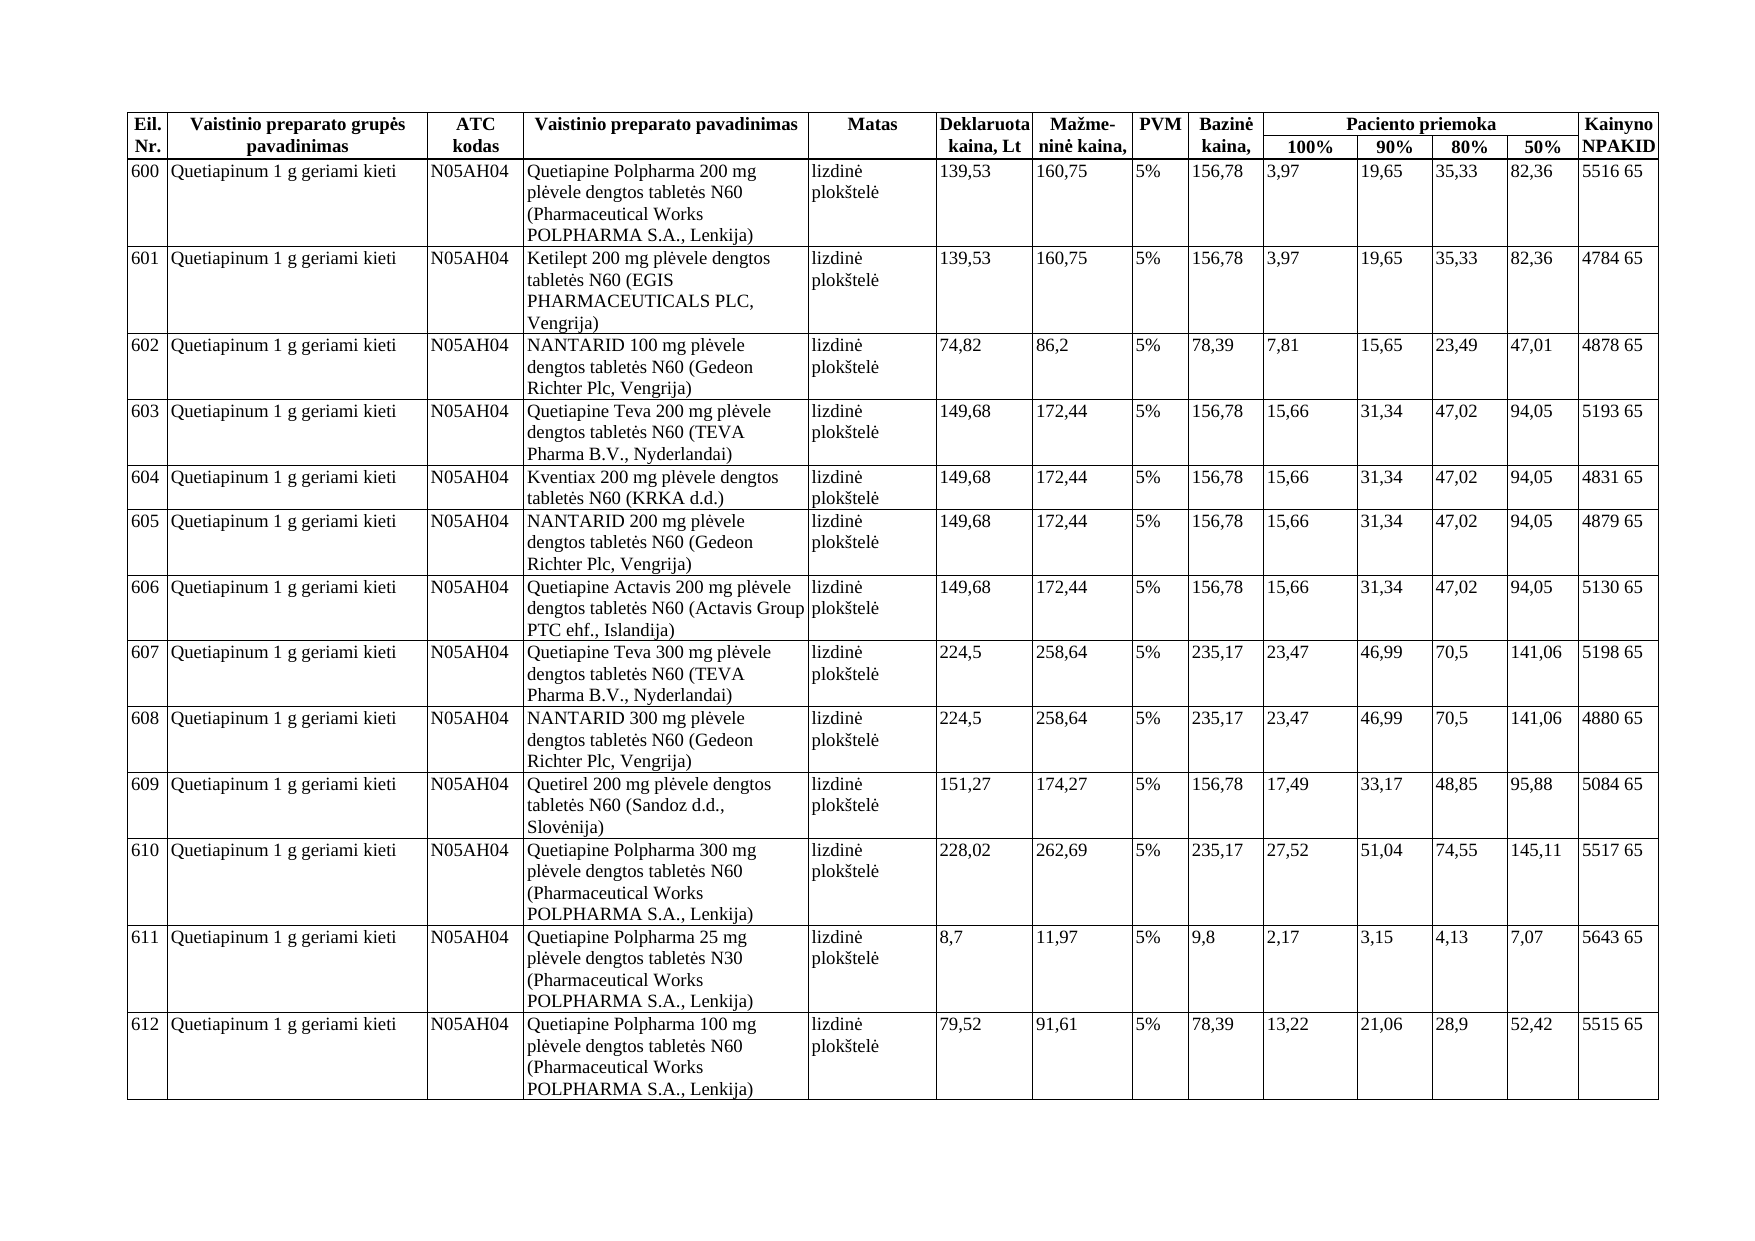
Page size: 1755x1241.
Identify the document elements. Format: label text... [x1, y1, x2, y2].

table_cell 156,78 [1189, 160, 1263, 246]
table_cell 4784 65 [1579, 247, 1658, 333]
table_cell 603 [128, 400, 167, 464]
table_header Dekla­ruota kaina, Lt [937, 113, 1032, 157]
table_cell Quetiapine Polpharma 25 mg plėvele dengtos tabletės N30 (Pharmaceutical Works POLPHARMA S.A., Lenkija) [524, 926, 808, 1012]
table_cell 46,99 [1358, 641, 1432, 706]
table_header Vaistinio preparato grupės pavadinimas [168, 113, 427, 157]
table_cell N05AH04 [428, 510, 523, 574]
table_cell 601 [128, 247, 167, 333]
table_header PVM [1133, 113, 1188, 157]
table_header Matas [809, 113, 936, 157]
table_cell 15,65 [1358, 334, 1432, 399]
table_cell 47,02 [1433, 576, 1507, 640]
table_cell lizdinė plokštelė [809, 160, 936, 246]
table_cell 4,13 [1433, 926, 1507, 1012]
table_cell 228,02 [937, 839, 1032, 925]
table_cell N05AH04 [428, 466, 523, 509]
table_cell 156,78 [1189, 466, 1263, 509]
table_cell 156,78 [1189, 400, 1263, 464]
table_cell 4880 65 [1579, 707, 1658, 772]
table_cell 79,52 [937, 1013, 1032, 1099]
table_cell 5130 65 [1579, 576, 1658, 640]
table_cell 5% [1133, 839, 1188, 925]
table_cell Quetiapinum 1 g geriami kieti [168, 334, 427, 399]
table_cell N05AH04 [428, 576, 523, 640]
table_cell Quetiapinum 1 g geriami kieti [168, 510, 427, 574]
table_cell lizdinė plokštelė [809, 576, 936, 640]
table_cell Quetiapinum 1 g geriami kieti [168, 400, 427, 464]
table_cell 602 [128, 334, 167, 399]
table_cell 74,82 [937, 334, 1032, 399]
table_cell NANTARID 300 mg plėvele dengtos tabletės N60 (Gedeon Richter Plc, Vengrija) [524, 707, 808, 772]
table_cell 94,05 [1508, 400, 1578, 464]
table_cell 4831 65 [1579, 466, 1658, 509]
table_cell 35,33 [1433, 160, 1507, 246]
table_cell Quetiapinum 1 g geriami kieti [168, 466, 427, 509]
table_cell 151,27 [937, 773, 1032, 837]
table_cell 46,99 [1358, 707, 1432, 772]
table_cell 15,66 [1264, 400, 1357, 464]
table_cell 15,66 [1264, 510, 1357, 574]
table_cell 28,9 [1433, 1013, 1507, 1099]
table_cell Quetiapine Polpharma 300 mg plėvele dengtos tabletės N60 (Pharmaceutical Works POLPHARMA S.A., Lenkija) [524, 839, 808, 925]
table_cell N05AH04 [428, 400, 523, 464]
table_cell 149,68 [937, 466, 1032, 509]
table_cell 3,15 [1358, 926, 1432, 1012]
table_cell 224,5 [937, 641, 1032, 706]
table_cell 5% [1133, 160, 1188, 246]
table_cell 23,47 [1264, 641, 1357, 706]
table_cell 11,97 [1033, 926, 1132, 1012]
table_cell 31,34 [1358, 510, 1432, 574]
table_cell 609 [128, 773, 167, 837]
table_cell 172,44 [1033, 576, 1132, 640]
table_cell 4878 65 [1579, 334, 1658, 399]
table_cell 141,06 [1508, 641, 1578, 706]
table_cell Quetiapinum 1 g geriami kieti [168, 926, 427, 1012]
table_cell 5% [1133, 576, 1188, 640]
table_cell 74,55 [1433, 839, 1507, 925]
table_cell Quetiapine Teva 300 mg plėvele dengtos tabletės N60 (TEVA Pharma B.V., Nyderlandai) [524, 641, 808, 706]
table_cell 17,49 [1264, 773, 1357, 837]
table_cell 607 [128, 641, 167, 706]
table_cell 9,8 [1189, 926, 1263, 1012]
table_cell 82,36 [1508, 160, 1578, 246]
table_cell 258,64 [1033, 707, 1132, 772]
table_header Bazinė kaina, Lt [1189, 113, 1263, 157]
table_cell 47,02 [1433, 400, 1507, 464]
table_cell 235,17 [1189, 707, 1263, 772]
table_cell 174,27 [1033, 773, 1132, 837]
table_cell Quetiapinum 1 g geriami kieti [168, 160, 427, 246]
table_cell 5% [1133, 334, 1188, 399]
table_cell 611 [128, 926, 167, 1012]
table_cell Quetiapine Polpharma 100 mg plėvele dengtos tabletės N60 (Pharmaceutical Works POLPHARMA S.A., Lenkija) [524, 1013, 808, 1099]
table_cell 27,52 [1264, 839, 1357, 925]
table_cell 82,36 [1508, 247, 1578, 333]
table_cell lizdinė plokštelė [809, 773, 936, 837]
table_cell 47,01 [1508, 334, 1578, 399]
table_cell lizdinė plokštelė [809, 400, 936, 464]
table_cell Quetirel 200 mg plėvele dengtos tabletės N60 (Sandoz d.d., Slovėnija) [524, 773, 808, 837]
table_cell Quetiapine Actavis 200 mg plėvele dengtos tabletės N60 (Actavis Group PTC ehf., Islandija) [524, 576, 808, 640]
table_cell 5% [1133, 707, 1188, 772]
table_cell 23,49 [1433, 334, 1507, 399]
table_header Kainyno NPAKID [1579, 113, 1658, 157]
table_cell 5% [1133, 510, 1188, 574]
table_cell 100% [1264, 136, 1357, 157]
table_cell 5516 65 [1579, 160, 1658, 246]
table_cell NANTARID 200 mg plėvele dengtos tabletės N60 (Gedeon Richter Plc, Vengrija) [524, 510, 808, 574]
table_cell 172,44 [1033, 466, 1132, 509]
table_cell Quetiapinum 1 g geriami kieti [168, 247, 427, 333]
table_cell 5515 65 [1579, 1013, 1658, 1099]
table_cell 47,02 [1433, 510, 1507, 574]
table_cell 604 [128, 466, 167, 509]
table_cell 156,78 [1189, 510, 1263, 574]
table_cell Ketilept 200 mg plėvele dengtos tabletės N60 (EGIS PHARMACEUTICALS PLC, Vengrija) [524, 247, 808, 333]
table_cell 160,75 [1033, 160, 1132, 246]
table_cell N05AH04 [428, 334, 523, 399]
table_cell N05AH04 [428, 839, 523, 925]
table_cell Quetiapinum 1 g geriami kieti [168, 641, 427, 706]
table_cell 80% [1433, 136, 1507, 157]
table_header Vaistinio preparato pavadinimas [524, 113, 808, 157]
table_cell lizdinė plokštelė [809, 247, 936, 333]
table_cell 19,65 [1358, 160, 1432, 246]
table_cell 5% [1133, 466, 1188, 509]
table_cell 5084 65 [1579, 773, 1658, 837]
table_cell 5% [1133, 926, 1188, 1012]
table_cell 612 [128, 1013, 167, 1099]
table_cell 156,78 [1189, 576, 1263, 640]
table_cell lizdinė plokštelė [809, 707, 936, 772]
table_cell 235,17 [1189, 641, 1263, 706]
table_cell 5% [1133, 1013, 1188, 1099]
table_cell 94,05 [1508, 466, 1578, 509]
table_cell 139,53 [937, 247, 1032, 333]
table_cell 605 [128, 510, 167, 574]
table_cell 95,88 [1508, 773, 1578, 837]
table_cell 31,34 [1358, 466, 1432, 509]
table_cell N05AH04 [428, 641, 523, 706]
table_cell N05AH04 [428, 160, 523, 246]
table_cell 31,34 [1358, 576, 1432, 640]
table_cell 70,5 [1433, 641, 1507, 706]
table_cell 600 [128, 160, 167, 246]
table_cell Quetiapine Teva 200 mg plėvele dengtos tabletės N60 (TEVA Pharma B.V., Nyderlandai) [524, 400, 808, 464]
table_cell 610 [128, 839, 167, 925]
table_cell N05AH04 [428, 1013, 523, 1099]
table_cell 70,5 [1433, 707, 1507, 772]
table_cell 91,61 [1033, 1013, 1132, 1099]
table_cell Kventiax 200 mg plėvele dengtos tabletės N60 (KRKA d.d.) [524, 466, 808, 509]
table_cell N05AH04 [428, 247, 523, 333]
table_cell 5% [1133, 773, 1188, 837]
table_cell 5% [1133, 641, 1188, 706]
table_cell 149,68 [937, 400, 1032, 464]
table_cell 7,81 [1264, 334, 1357, 399]
table_cell 606 [128, 576, 167, 640]
table_cell 13,22 [1264, 1013, 1357, 1099]
table_cell 86,2 [1033, 334, 1132, 399]
table_header ATC kodas [428, 113, 523, 157]
table_cell 94,05 [1508, 576, 1578, 640]
table_header Paciento priemoka [1264, 113, 1578, 135]
table_cell N05AH04 [428, 773, 523, 837]
table_cell 23,47 [1264, 707, 1357, 772]
table_cell 149,68 [937, 510, 1032, 574]
table_cell Quetiapine Polpharma 200 mg plėvele dengtos tabletės N60 (Pharmaceutical Works POLPHARMA S.A., Lenkija) [524, 160, 808, 246]
table_cell 5% [1133, 400, 1188, 464]
table_cell 31,34 [1358, 400, 1432, 464]
table_header Mažme­ninė kaina, Lt [1033, 113, 1132, 157]
table_cell 160,75 [1033, 247, 1132, 333]
table_cell 15,66 [1264, 576, 1357, 640]
table_cell 52,42 [1508, 1013, 1578, 1099]
table_cell 3,97 [1264, 160, 1357, 246]
table_cell 5643 65 [1579, 926, 1658, 1012]
table_cell 156,78 [1189, 773, 1263, 837]
table_cell 3,97 [1264, 247, 1357, 333]
table_cell 235,17 [1189, 839, 1263, 925]
table_cell 50% [1508, 136, 1578, 157]
table_cell 258,64 [1033, 641, 1132, 706]
table_cell 262,69 [1033, 839, 1132, 925]
table_cell 4879 65 [1579, 510, 1658, 574]
table_cell Quetiapinum 1 g geriami kieti [168, 773, 427, 837]
table_cell 5517 65 [1579, 839, 1658, 925]
table_cell 608 [128, 707, 167, 772]
table_cell lizdinė plokštelė [809, 839, 936, 925]
table_cell 5198 65 [1579, 641, 1658, 706]
table_cell Quetiapinum 1 g geriami kieti [168, 839, 427, 925]
table_cell 5% [1133, 247, 1188, 333]
table_cell 141,06 [1508, 707, 1578, 772]
table_cell 33,17 [1358, 773, 1432, 837]
table_cell 224,5 [937, 707, 1032, 772]
table_cell 156,78 [1189, 247, 1263, 333]
table_cell 48,85 [1433, 773, 1507, 837]
table_cell 51,04 [1358, 839, 1432, 925]
table_cell lizdinė plokštelė [809, 334, 936, 399]
table_cell 139,53 [937, 160, 1032, 246]
table_cell 8,7 [937, 926, 1032, 1012]
table_cell N05AH04 [428, 707, 523, 772]
table_cell lizdinė plokštelė [809, 1013, 936, 1099]
table_cell lizdinė plokštelė [809, 926, 936, 1012]
table_cell 19,65 [1358, 247, 1432, 333]
table_cell lizdinė plokštelė [809, 510, 936, 574]
table_cell 15,66 [1264, 466, 1357, 509]
table_cell 90% [1358, 136, 1432, 157]
table_cell 172,44 [1033, 400, 1132, 464]
table_cell Quetiapinum 1 g geriami kieti [168, 1013, 427, 1099]
table_header Eil. Nr. [128, 113, 167, 157]
table_cell N05AH04 [428, 926, 523, 1012]
table_cell 149,68 [937, 576, 1032, 640]
table_cell 78,39 [1189, 334, 1263, 399]
table_cell 172,44 [1033, 510, 1132, 574]
table_cell 145,11 [1508, 839, 1578, 925]
table_cell 94,05 [1508, 510, 1578, 574]
table_cell Quetiapinum 1 g geriami kieti [168, 576, 427, 640]
table_cell 21,06 [1358, 1013, 1432, 1099]
table_cell 47,02 [1433, 466, 1507, 509]
table_cell NANTARID 100 mg plėvele dengtos tabletės N60 (Gedeon Richter Plc, Vengrija) [524, 334, 808, 399]
table_cell lizdinė plokštelė [809, 466, 936, 509]
table_cell lizdinė plokštelė [809, 641, 936, 706]
table_cell 78,39 [1189, 1013, 1263, 1099]
table_cell 7,07 [1508, 926, 1578, 1012]
table_cell 2,17 [1264, 926, 1357, 1012]
table_cell Quetiapinum 1 g geriami kieti [168, 707, 427, 772]
table_cell 35,33 [1433, 247, 1507, 333]
table_cell 5193 65 [1579, 400, 1658, 464]
